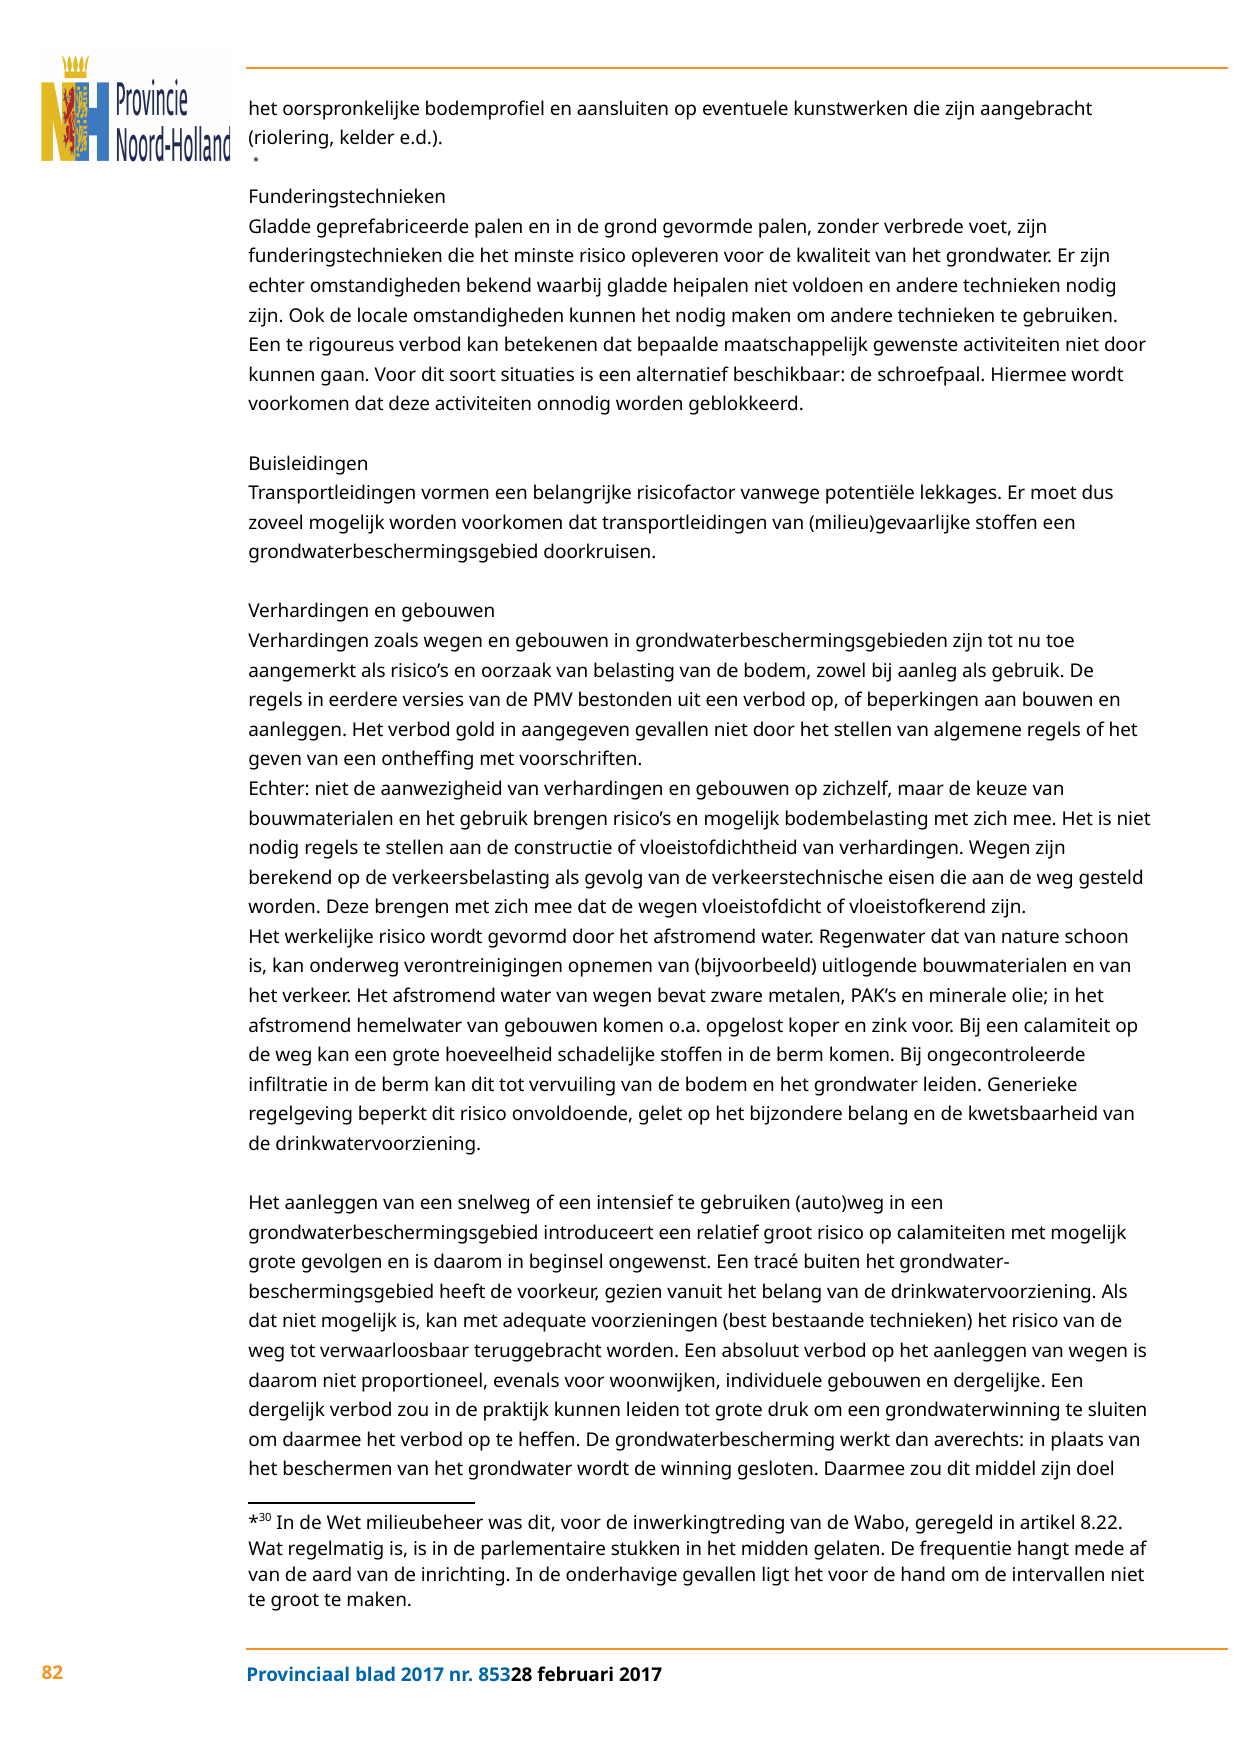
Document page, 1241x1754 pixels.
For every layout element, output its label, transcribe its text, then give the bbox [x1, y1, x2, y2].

text het oorspronkelijke bodemprofiel en aansluiten op eventuele kunstwerken die zijn aangebracht (riolering, kelder e.d.). [248, 95, 1152, 150]
text 30 In de Wet milieubeheer was dit, voor de inwerkingtreding van de Wabo, geregeld in artikel 8.22. Wat regelmatig is, is in de parlementaire stukken in het midden gelaten. De frequentie hangt mede af van de aard van de inrichting. In de onderhavige gevallen ligt het voor de hand om de intervallen niet te groot te maken. [248, 1509, 1152, 1612]
text Buisleidingen [248, 450, 1152, 476]
text Gladde geprefabriceerde palen en in de grond gevormde palen, zonder verbrede voet, zijn funderingstechnieken die het minste risico opleveren voor de kwaliteit van het grondwater. Er zijn echter omstandigheden bekend waarbij gladde heipalen niet voldoen en andere technieken nodig zijn. Ook de locale omstandigheden kunnen het nodig maken om andere technieken te gebruiken. Een te rigoureus verbod kan betekenen dat bepaalde maatschappelijk gewenste activiteiten niet door kunnen gaan. Voor dit soort situaties is een alternatief beschikbaar: de schroefpaal. Hiermee wordt voorkomen dat deze activiteiten onnodig worden geblokkeerd. [248, 213, 1152, 416]
text Verhardingen en gebouwen [248, 598, 1152, 623]
text Funderingstechnieken [248, 183, 1152, 209]
text Transportleidingen vormen een belangrijke risicofactor vanwege potentiële lekkages. Er moet dus zoveel mogelijk worden voorkomen dat transportleidingen van (milieu)gevaarlijke stoffen een grondwaterbeschermingsgebied doorkruisen. [248, 479, 1152, 564]
picture [41, 47, 231, 172]
text Echter: niet de aanwezigheid van verhardingen en gebouwen op zichzelf, maar de keuze van bouwmaterialen en het gebruik brengen risico’s en mogelijk bodembelasting met zich mee. Het is niet nodig regels te stellen aan de constructie of vloeistofdichtheid van verhardingen. Wegen zijn berekend op de verkeersbelasting als gevolg van de verkeerstechnische eisen die aan de weg gesteld worden. Deze brengen met zich mee dat de wegen vloeistofdicht of vloeistofkerend zijn. [248, 775, 1152, 919]
text Verhardingen zoals wegen en gebouwen in grondwaterbeschermingsgebieden zijn tot nu toe aangemerkt als risico’s en oorzaak van belasting van de bodem, zowel bij aanleg als gebruik. De regels in eerdere versies van de PMV bestonden uit een verbod op, of beperkingen aan bouwen en aanleggen. Het verbod gold in aangegeven gevallen niet door het stellen van algemene regels of het geven van een ontheffing met voorschriften. [248, 627, 1152, 771]
text Het werkelijke risico wordt gevormd door het afstromend water. Regenwater dat van nature schoon is, kan onderweg verontreinigingen opnemen van (bijvoorbeeld) uitlogende bouwmaterialen en van het verkeer. Het afstromend water van wegen bevat zware metalen, PAK’s en minerale olie; in het afstromend hemelwater van gebouwen komen o.a. opgelost koper en zink voor. Bij een calamiteit op de weg kan een grote hoeveelheid schadelijke stoffen in de berm komen. Bij ongecontroleerde infiltratie in de berm kan dit tot vervuiling van de bodem en het grondwater leiden. Generieke regelgeving beperkt dit risico onvoldoende, gelet op het bijzondere belang en de kwetsbaarheid van de drinkwatervoorziening. [248, 923, 1152, 1156]
text Het aanleggen van een snelweg of een intensief te gebruiken (auto)weg in een grondwaterbeschermingsgebied introduceert een relatief groot risico op calamiteiten met mogelijk grote gevolgen en is daarom in beginsel ongewenst. Een tracé buiten het grondwater-beschermingsgebied heeft de voorkeur, gezien vanuit het belang van de drinkwatervoorziening. Als dat niet mogelijk is, kan met adequate voorzieningen (best bestaande technieken) het risico van de weg tot verwaarloosbaar teruggebracht worden. Een absoluut verbod op het aanleggen van wegen is daarom niet proportioneel, evenals voor woonwijken, individuele gebouwen en dergelijke. Een dergelijk verbod zou in de praktijk kunnen leiden tot grote druk om een grondwaterwinning te sluiten om daarmee het verbod op te heffen. De grondwaterbescherming werkt dan averechts: in plaats van het beschermen van het grondwater wordt de winning gesloten. Daarmee zou dit middel zijn doel [248, 1189, 1152, 1481]
